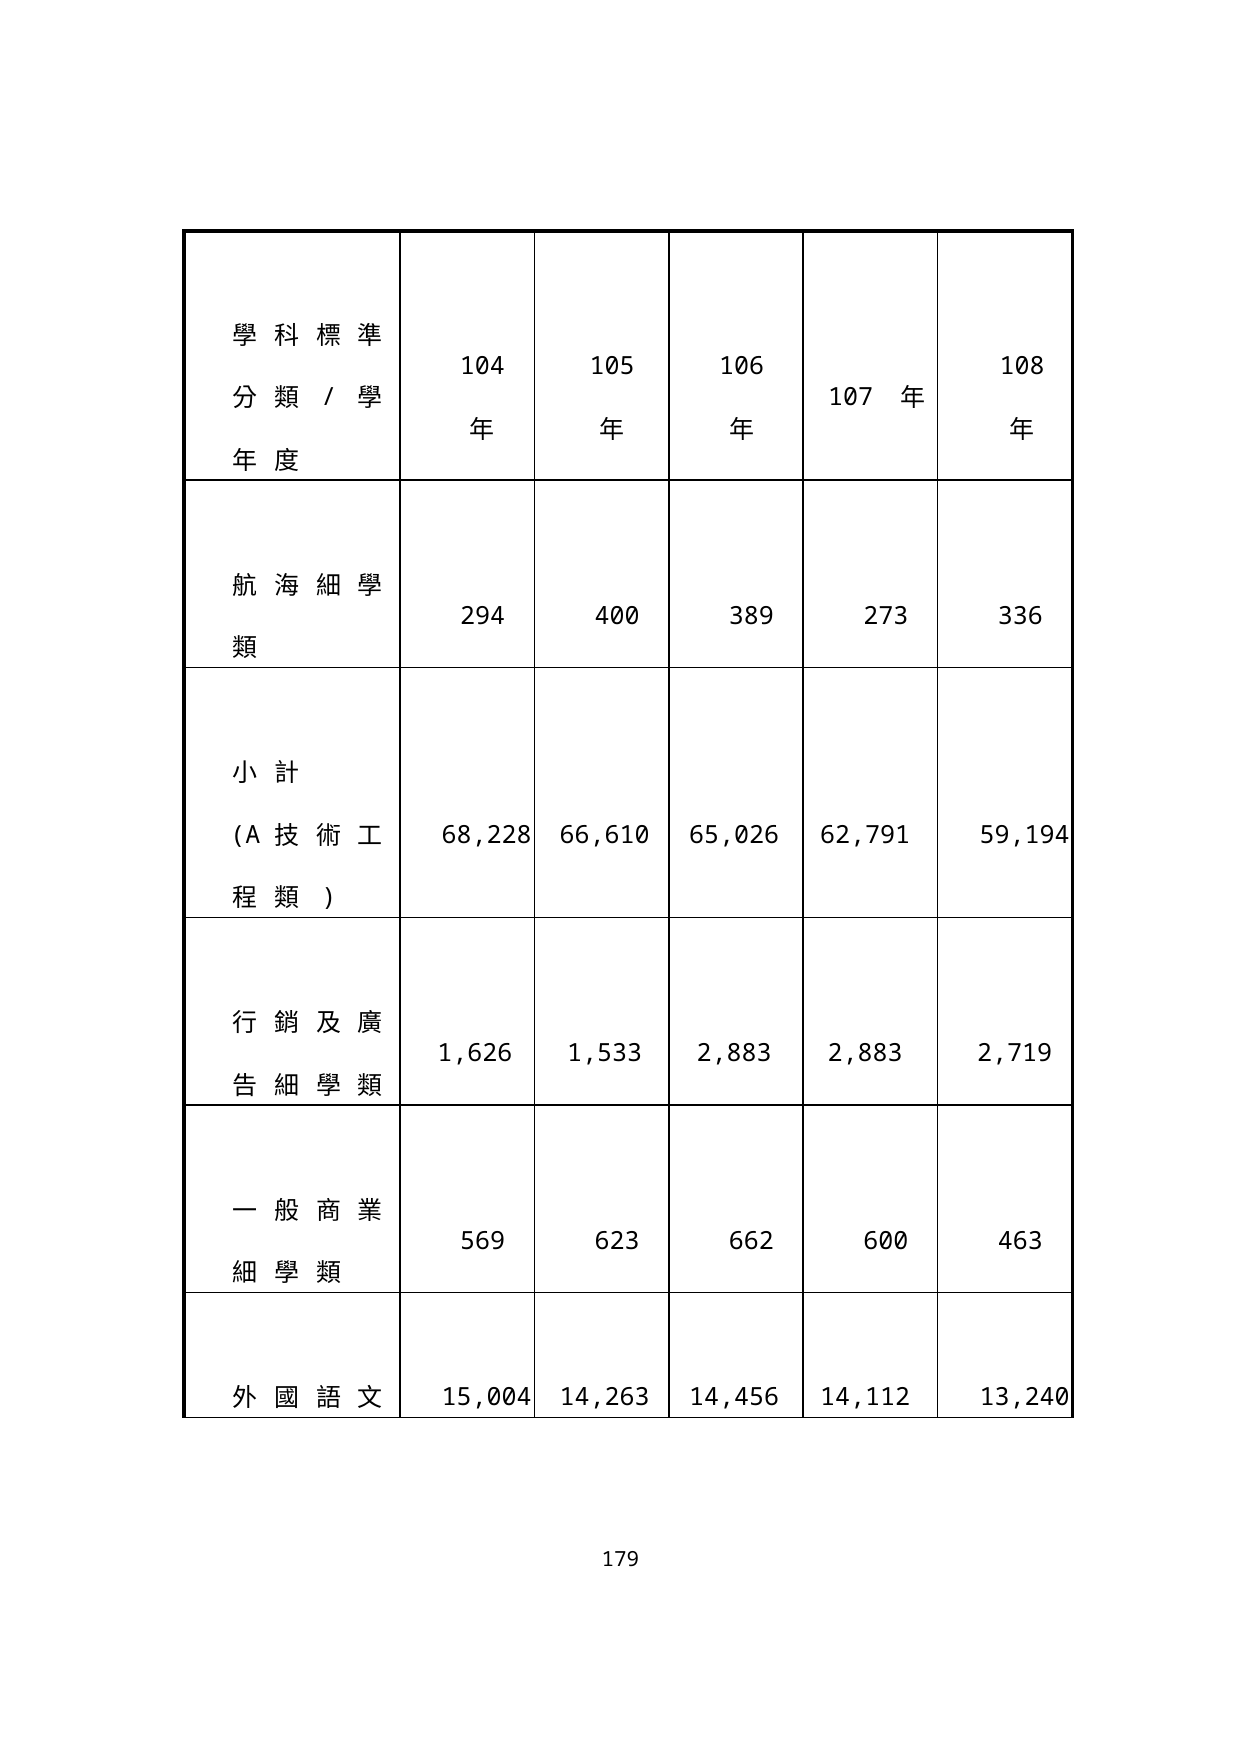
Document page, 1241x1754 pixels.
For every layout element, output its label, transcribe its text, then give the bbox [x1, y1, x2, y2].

table_cell 62,791 [804, 668, 937, 917]
table_cell 一般商業細學類 [186, 1106, 399, 1292]
table_header 106年 [670, 233, 802, 479]
table_cell 336 [938, 481, 1071, 667]
table_cell 600 [804, 1106, 937, 1292]
table_cell 2,883 [804, 918, 937, 1104]
table_header 104年 [401, 233, 534, 479]
table_cell 66,610 [535, 668, 668, 917]
table_header 108年 [938, 233, 1071, 479]
table_cell 15,004 [401, 1293, 534, 1417]
table_cell 2,719 [938, 918, 1071, 1104]
table_cell 273 [804, 481, 937, 667]
table_cell 2,883 [670, 918, 802, 1104]
table_cell 294 [401, 481, 534, 667]
table_cell 623 [535, 1106, 668, 1292]
table_cell 航海細學類 [186, 481, 399, 667]
table_cell 14,456 [670, 1293, 802, 1417]
table_cell 400 [535, 481, 668, 667]
table_cell 65,026 [670, 668, 802, 917]
table_cell 389 [670, 481, 802, 667]
table_cell 13,240 [938, 1293, 1071, 1417]
table_cell 662 [670, 1106, 802, 1292]
table_cell 1,533 [535, 918, 668, 1104]
table_cell 行銷及廣告細學類 [186, 918, 399, 1104]
table_header 105年 [535, 233, 668, 479]
table_header 107年 [804, 233, 937, 479]
table_cell 14,112 [804, 1293, 937, 1417]
table_cell 463 [938, 1106, 1071, 1292]
table_cell 小計 (A技術工程類) [186, 668, 399, 917]
table_cell 68,228 [401, 668, 534, 917]
table_cell 14,263 [535, 1293, 668, 1417]
table_cell 569 [401, 1106, 534, 1292]
table_cell 59,194 [938, 668, 1071, 917]
table_header 學科標準分類/學年度 [186, 233, 399, 479]
table_cell 1,626 [401, 918, 534, 1104]
table_cell 外國語文 [186, 1293, 399, 1417]
